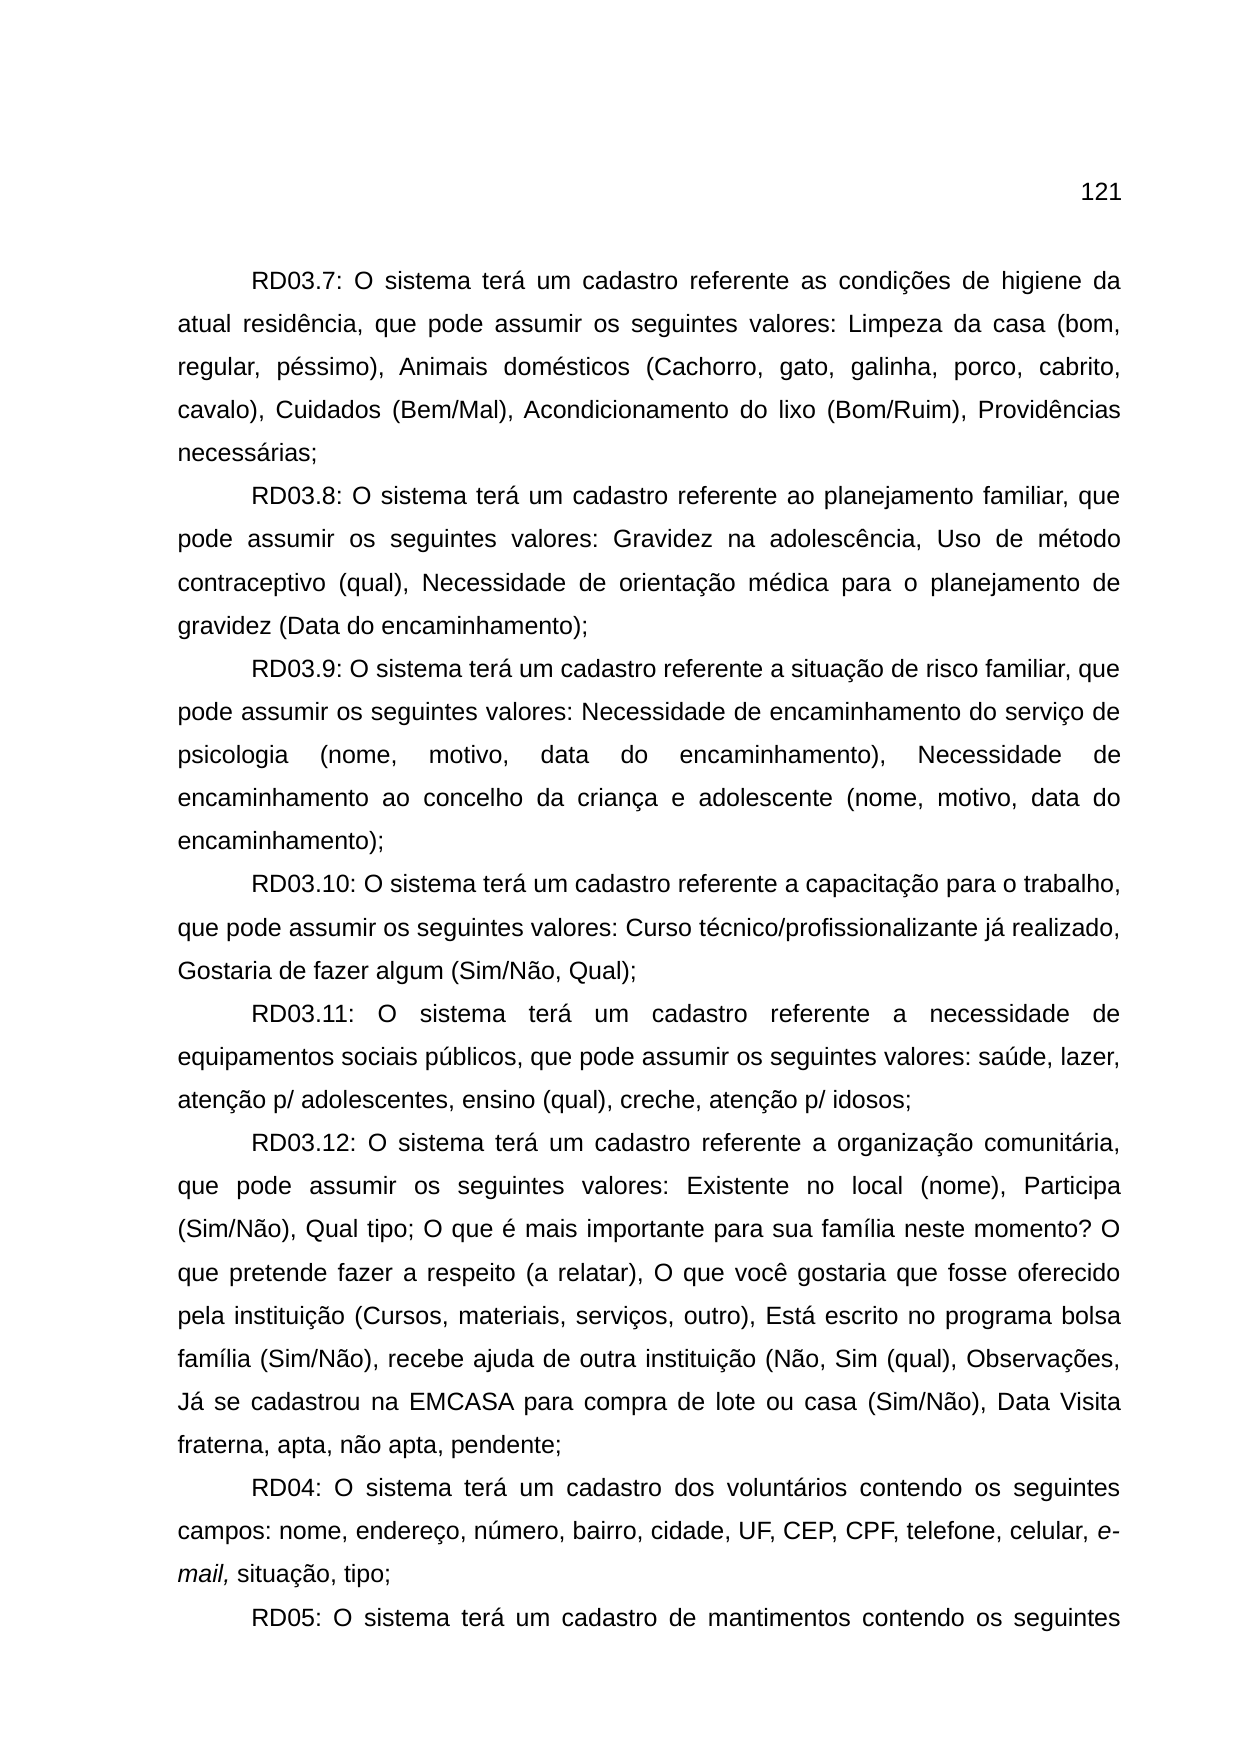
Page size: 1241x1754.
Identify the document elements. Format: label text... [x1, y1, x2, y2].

text RD03.11: O sistema terá um cadastro referente a necessidade de equipamentos sociais públicos, que pode assumir os seguintes valores: saúde, lazer, atenção p/ adolescentes, ensino (qual), creche, atenção p/ idosos; [177, 999, 1122, 1114]
text RD03.9: O sistema terá um cadastro referente a situação de risco familiar, que pode assumir os seguintes valores: Necessidade de encaminhamento do serviço de psicologia (nome, motivo, data do encaminhamento), Necessidade de encaminhamento ao concelho da criança e adolescente (nome, motivo, data do encaminhamento); [177, 654, 1122, 855]
text RD03.12: O sistema terá um cadastro referente a organização comunitária, que pode assumir os seguintes valores: Existente no local (nome), Participa (Sim/Não), Qual tipo; O que é mais importante para sua família neste momento? O que pretende fazer a respeito (a relatar), O que você gostaria que fosse oferecido pela instituição (Cursos, materiais, serviços, outro), Está escrito no programa bolsa família (Sim/Não), recebe ajuda de outra instituição (Não, Sim (qual), Observações, Já se cadastrou na EMCASA para compra de lote ou casa (Sim/Não), Data Visita fraterna, apta, não apta, pendente; [177, 1128, 1122, 1459]
text RD03.7: O sistema terá um cadastro referente as condições de higiene da atual residência, que pode assumir os seguintes valores: Limpeza da casa (bom, regular, péssimo), Animais domésticos (Cachorro, gato, galinha, porco, cabrito, cavalo), Cuidados (Bem/Mal), Acondicionamento do lixo (Bom/Ruim), Providências necessárias; [177, 266, 1122, 467]
text RD05: O sistema terá um cadastro de mantimentos contendo os seguintes [177, 1603, 1122, 1631]
text RD03.10: O sistema terá um cadastro referente a capacitação para o trabalho, que pode assumir os seguintes valores: Curso técnico/profissionalizante já realizado, Gostaria de fazer algum (Sim/Não, Qual); [177, 869, 1122, 984]
text RD03.8: O sistema terá um cadastro referente ao planejamento familiar, que pode assumir os seguintes valores: Gravidez na adolescência, Uso de método contraceptivo (qual), Necessidade de orientação médica para o planejamento de gravidez (Data do encaminhamento); [177, 481, 1122, 639]
text RD04: O sistema terá um cadastro dos voluntários contendo os seguintes campos: nome, endereço, número, bairro, cidade, UF, CEP, CPF, telefone, celular, e-mail, situação, tipo; [177, 1473, 1122, 1588]
